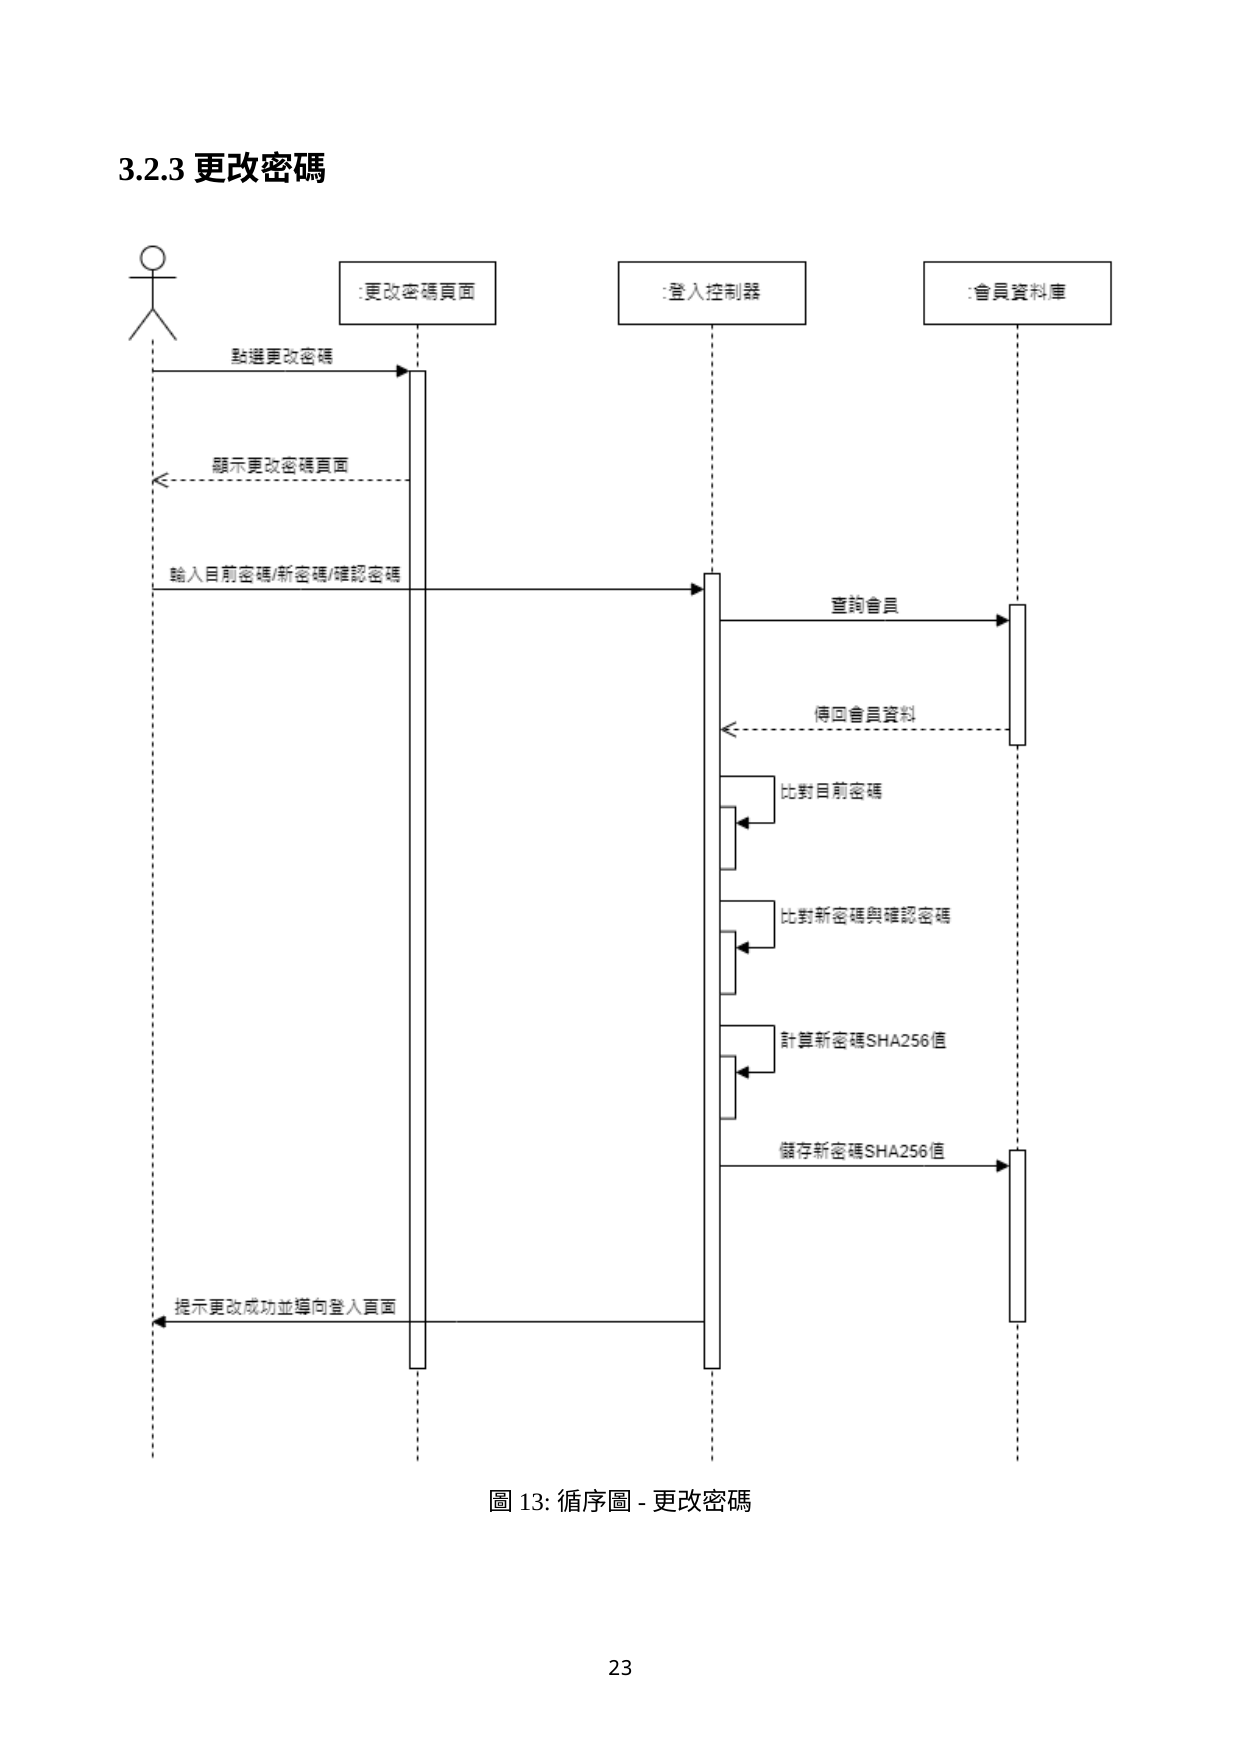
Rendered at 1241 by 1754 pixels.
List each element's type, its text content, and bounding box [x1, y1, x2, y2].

subtitle 3.2.3 更改密碼 [118, 142, 1122, 190]
text 圖 13: 循序圖 - 更改密碼 [118, 1474, 1122, 1518]
picture [118, 235, 1123, 1474]
